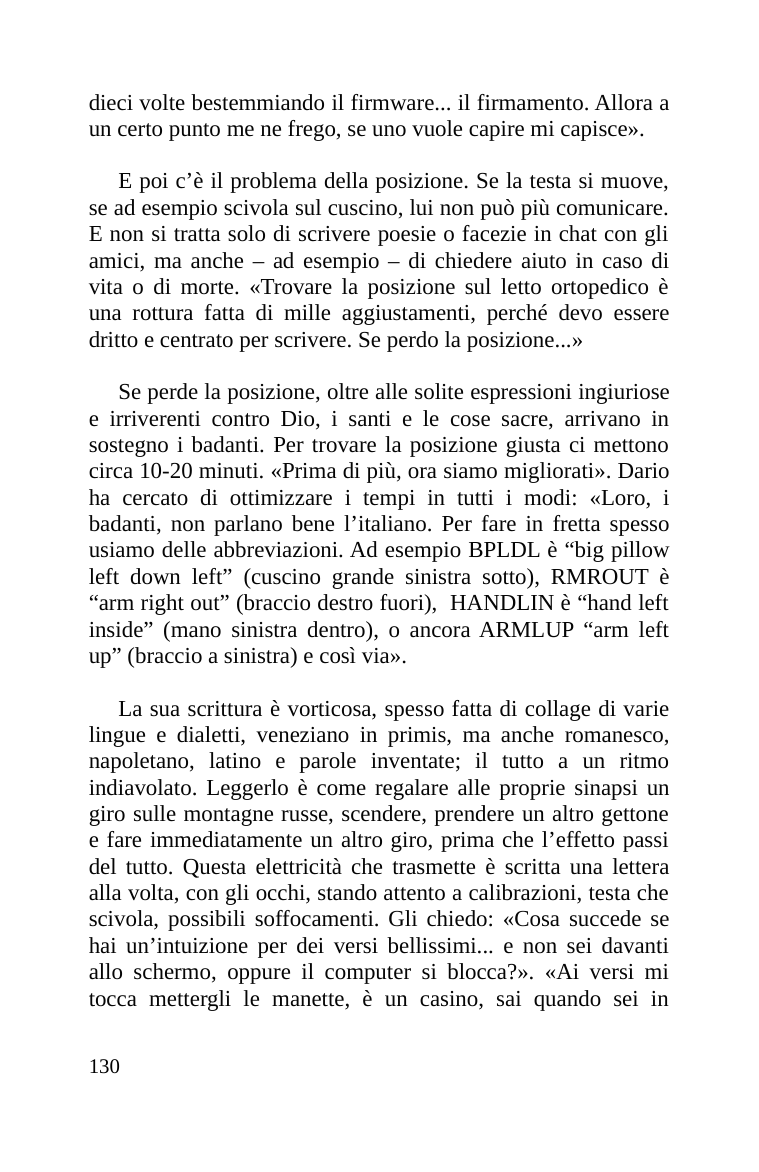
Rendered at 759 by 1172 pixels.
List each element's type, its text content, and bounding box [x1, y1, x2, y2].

text Se perde la posizione, oltre alle solite espressioni ingiuriose e irriverenti contro Dio, i santi e le cose sacre, arrivano in sostegno i badanti. Per trovare la posizione giusta ci mettono circa 10-20 minuti. «Prima di più, ora siamo migliorati». Dario ha cercato di ottimizzare i tempi in tutti i modi: «Loro, i badanti, non parlano bene l’italiano. Per fare in fretta spesso usiamo delle abbreviazioni. Ad esempio BPLDL è “big pillow left down left” (cuscino grande sinistra sotto), RMROUT è “arm right out” (braccio destro fuori), HANDLIN è “hand left inside” (mano sinistra dentro), o ancora ARMLUP “arm left up” (braccio a sinistra) e così via». [88, 378, 670, 668]
text La sua scrittura è vorticosa, spesso fatta di collage di varie lingue e dialetti, veneziano in primis, ma anche romanesco, napoletano, latino e parole inventate; il tutto a un ritmo indiavolato. Leggerlo è come regalare alle proprie sinapsi un giro sulle montagne russe, scendere, prendere un altro gettone e fare immediatamente un altro giro, prima che l’effetto passi del tutto. Questa elettricità che trasmette è scritta una lettera alla volta, con gli occhi, stando attento a calibrazioni, testa che scivola, possibili soffocamenti. Gli chiedo: «Cosa succede se hai un’intuizione per dei versi bellissimi... e non sei davanti allo schermo, oppure il computer si blocca?». «Ai versi mi tocca mettergli le manette, è un casino, sai quando sei in [88, 695, 670, 1011]
text dieci volte bestemmiando il firmware... il firmamento. Allora a un certo punto me ne frego, se uno vuole capire mi capisce». [88, 88, 670, 141]
text E poi c’è il problema della posizione. Se la testa si muove, se ad esempio scivola sul cuscino, lui non può più comunicare. E non si tratta solo di scrivere poesie o facezie in chat con gli amici, ma anche – ad esempio – di chiedere aiuto in caso di vita o di morte. «Trovare la posizione sul letto ortopedico è una rottura fatta di mille aggiustamenti, perché devo essere dritto e centrato per scrivere. Se perdo la posizione...» [88, 168, 670, 352]
